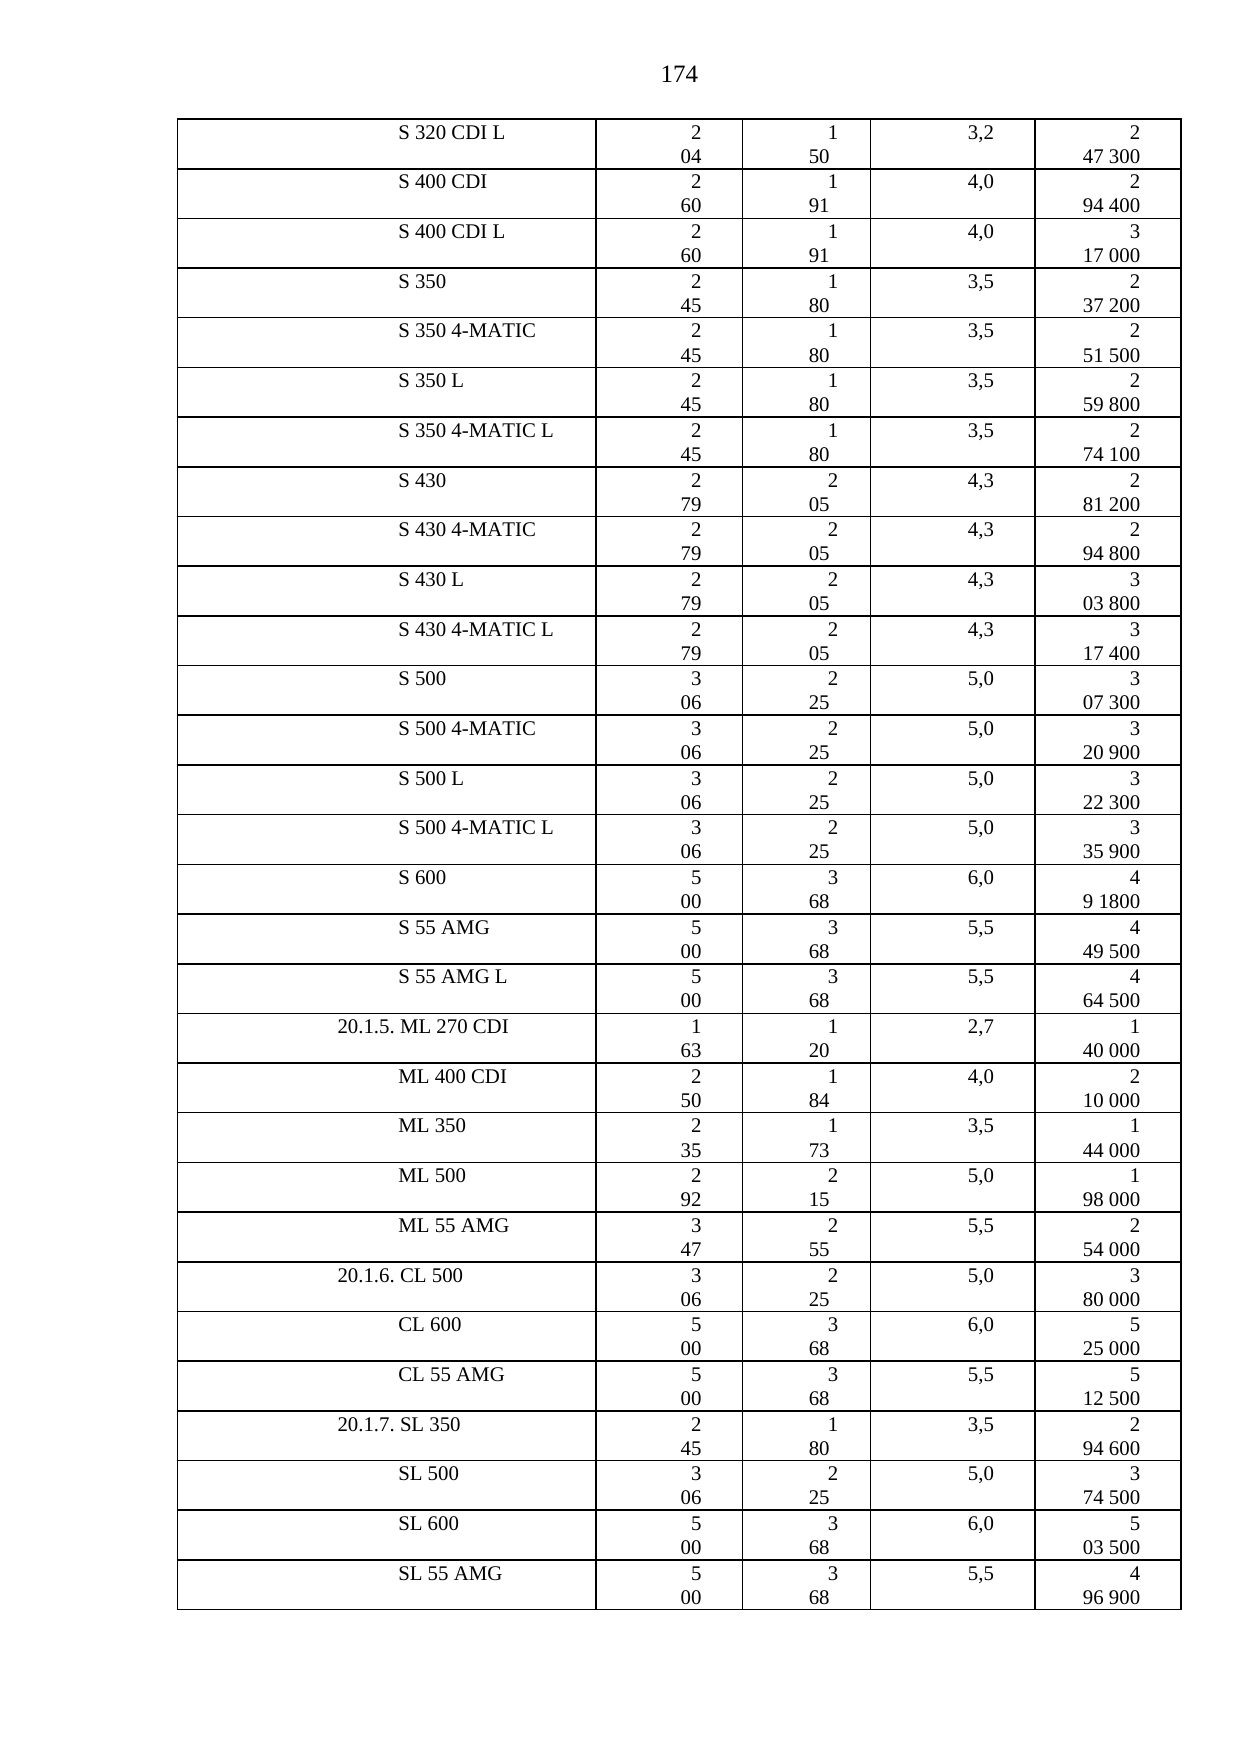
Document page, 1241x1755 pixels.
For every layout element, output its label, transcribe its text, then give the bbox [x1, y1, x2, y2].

table_cell S 500 4-MATIC L [178, 815, 595, 863]
table_cell SL 600 [178, 1511, 595, 1559]
table_cell 247 300 [1036, 120, 1180, 168]
table_cell 4,3 [871, 517, 1034, 565]
table_cell 374 500 [1036, 1461, 1180, 1509]
table_cell 279 [597, 567, 742, 615]
table_cell 5,0 [871, 716, 1034, 764]
table_cell 5,5 [871, 1362, 1034, 1410]
table_cell S 500 L [178, 766, 595, 814]
table_cell 4,0 [871, 170, 1034, 217]
table_cell 191 [743, 170, 870, 217]
table_cell 20.1.5. ML 270 CDI [178, 1014, 595, 1062]
table_cell 294 400 [1036, 170, 1180, 217]
table_cell 180 [743, 368, 870, 416]
table_cell 380 000 [1036, 1263, 1180, 1311]
table_cell 4,3 [871, 567, 1034, 615]
table_cell 5,0 [871, 815, 1034, 863]
table_cell 368 [743, 1312, 870, 1360]
table_cell S 320 CDI L [178, 120, 595, 168]
table_cell 3,5 [871, 1113, 1034, 1162]
table_cell 5,0 [871, 666, 1034, 714]
table_cell 215 [743, 1163, 870, 1211]
table_cell 281 200 [1036, 468, 1180, 516]
table_cell 512 500 [1036, 1362, 1180, 1410]
table_cell 322 300 [1036, 766, 1180, 814]
table_cell ML 500 [178, 1163, 595, 1211]
table_cell 306 [597, 815, 742, 863]
table_cell 5,0 [871, 1263, 1034, 1311]
table_cell 503 500 [1036, 1511, 1180, 1559]
table_cell 6,0 [871, 865, 1034, 913]
table_cell 4,3 [871, 468, 1034, 516]
table_cell 245 [597, 418, 742, 466]
table_cell 259 800 [1036, 368, 1180, 416]
table_cell 191 [743, 219, 870, 267]
table_cell 5,5 [871, 1561, 1034, 1609]
table_cell 20.1.6. CL 500 [178, 1263, 595, 1311]
table_cell 3,5 [871, 368, 1034, 416]
table_cell 449 500 [1036, 915, 1180, 963]
table_cell S 430 4-MATIC L [178, 617, 595, 665]
table_cell 500 [597, 1312, 742, 1360]
table_cell S 430 4-MATIC [178, 517, 595, 565]
table_cell 368 [743, 1561, 870, 1609]
table_cell 140 000 [1036, 1014, 1180, 1062]
table_cell S 350 4-MATIC [178, 318, 595, 367]
table_cell 335 900 [1036, 815, 1180, 863]
table_cell 294 800 [1036, 517, 1180, 565]
table_cell 3,5 [871, 318, 1034, 367]
table_cell 279 [597, 468, 742, 516]
table_cell 4,0 [871, 1064, 1034, 1112]
table_cell 180 [743, 418, 870, 466]
table_cell 225 [743, 815, 870, 863]
table_cell 306 [597, 766, 742, 814]
table_cell 180 [743, 1412, 870, 1460]
table_cell 205 [743, 468, 870, 516]
table_cell CL 55 AMG [178, 1362, 595, 1410]
table_cell 205 [743, 567, 870, 615]
table_cell S 400 CDI [178, 170, 595, 217]
table_cell 5,5 [871, 965, 1034, 1012]
table_cell 5,0 [871, 1163, 1034, 1211]
table_cell S 600 [178, 865, 595, 913]
table_cell 496 900 [1036, 1561, 1180, 1609]
table_cell 5,5 [871, 915, 1034, 963]
table_cell S 500 [178, 666, 595, 714]
table_cell 500 [597, 1561, 742, 1609]
table_cell S 500 4-MATIC [178, 716, 595, 764]
table_cell ML 400 CDI [178, 1064, 595, 1112]
table_cell 3,2 [871, 120, 1034, 168]
table_cell 144 000 [1036, 1113, 1180, 1162]
table_cell 245 [597, 269, 742, 317]
table_cell 306 [597, 716, 742, 764]
table_cell 210 000 [1036, 1064, 1180, 1112]
table_cell S 430 [178, 468, 595, 516]
table_cell 184 [743, 1064, 870, 1112]
table_cell S 55 AMG L [178, 965, 595, 1012]
table_cell 294 600 [1036, 1412, 1180, 1460]
table_cell 500 [597, 1511, 742, 1559]
table_cell S 55 AMG [178, 915, 595, 963]
table_cell SL 55 AMG [178, 1561, 595, 1609]
table_cell 225 [743, 716, 870, 764]
table_cell 245 [597, 1412, 742, 1460]
table_cell 500 [597, 1362, 742, 1410]
table_cell 279 [597, 617, 742, 665]
table_cell 292 [597, 1163, 742, 1211]
table_cell 20.1.7. SL 350 [178, 1412, 595, 1460]
table_cell 225 [743, 1263, 870, 1311]
table_cell 225 [743, 766, 870, 814]
table_cell 255 [743, 1213, 870, 1261]
table_cell 5,0 [871, 1461, 1034, 1509]
table_cell S 350 [178, 269, 595, 317]
table_cell 6,0 [871, 1511, 1034, 1559]
table_cell 3,5 [871, 1412, 1034, 1460]
table_cell 205 [743, 617, 870, 665]
table_cell 3,5 [871, 418, 1034, 466]
table_cell 368 [743, 1362, 870, 1410]
table_cell 254 000 [1036, 1213, 1180, 1261]
table_cell 204 [597, 120, 742, 168]
table_cell 5,0 [871, 766, 1034, 814]
table_cell SL 500 [178, 1461, 595, 1509]
table_cell CL 600 [178, 1312, 595, 1360]
table_cell 317 000 [1036, 219, 1180, 267]
table_cell 120 [743, 1014, 870, 1062]
table_cell 173 [743, 1113, 870, 1162]
table_cell 180 [743, 269, 870, 317]
table_cell S 400 CDI L [178, 219, 595, 267]
table_cell S 350 L [178, 368, 595, 416]
table_cell 500 [597, 915, 742, 963]
table_cell 6,0 [871, 1312, 1034, 1360]
table_cell 235 [597, 1113, 742, 1162]
table_cell 500 [597, 865, 742, 913]
table_cell 279 [597, 517, 742, 565]
table_cell 525 000 [1036, 1312, 1180, 1360]
table_cell S 350 4-MATIC L [178, 418, 595, 466]
table_cell 225 [743, 1461, 870, 1509]
table_cell 347 [597, 1213, 742, 1261]
table_cell 274 100 [1036, 418, 1180, 466]
table_cell 2,7 [871, 1014, 1034, 1062]
table_cell 306 [597, 1461, 742, 1509]
table_cell 180 [743, 318, 870, 367]
table_cell 150 [743, 120, 870, 168]
table_cell 245 [597, 318, 742, 367]
table_cell 464 500 [1036, 965, 1180, 1012]
table_cell 251 500 [1036, 318, 1180, 367]
table_cell 250 [597, 1064, 742, 1112]
table_cell 5,5 [871, 1213, 1034, 1261]
table_cell 500 [597, 965, 742, 1012]
table_cell 303 800 [1036, 567, 1180, 615]
table_cell 368 [743, 915, 870, 963]
table_cell 260 [597, 170, 742, 217]
table_cell 205 [743, 517, 870, 565]
table_cell 368 [743, 965, 870, 1012]
table_cell 4,3 [871, 617, 1034, 665]
table_cell 3,5 [871, 269, 1034, 317]
table_cell 306 [597, 666, 742, 714]
table_cell 237 200 [1036, 269, 1180, 317]
table_cell 368 [743, 865, 870, 913]
table_cell 4,0 [871, 219, 1034, 267]
table_cell 198 000 [1036, 1163, 1180, 1211]
table_cell 49 1800 [1036, 865, 1180, 913]
table_cell ML 350 [178, 1113, 595, 1162]
table_cell 245 [597, 368, 742, 416]
table_cell 225 [743, 666, 870, 714]
table_cell 260 [597, 219, 742, 267]
table_cell 368 [743, 1511, 870, 1559]
table_cell 306 [597, 1263, 742, 1311]
table_cell 320 900 [1036, 716, 1180, 764]
table_cell 317 400 [1036, 617, 1180, 665]
table_cell 307 300 [1036, 666, 1180, 714]
table_cell S 430 L [178, 567, 595, 615]
table_cell 163 [597, 1014, 742, 1062]
table_cell ML 55 AMG [178, 1213, 595, 1261]
